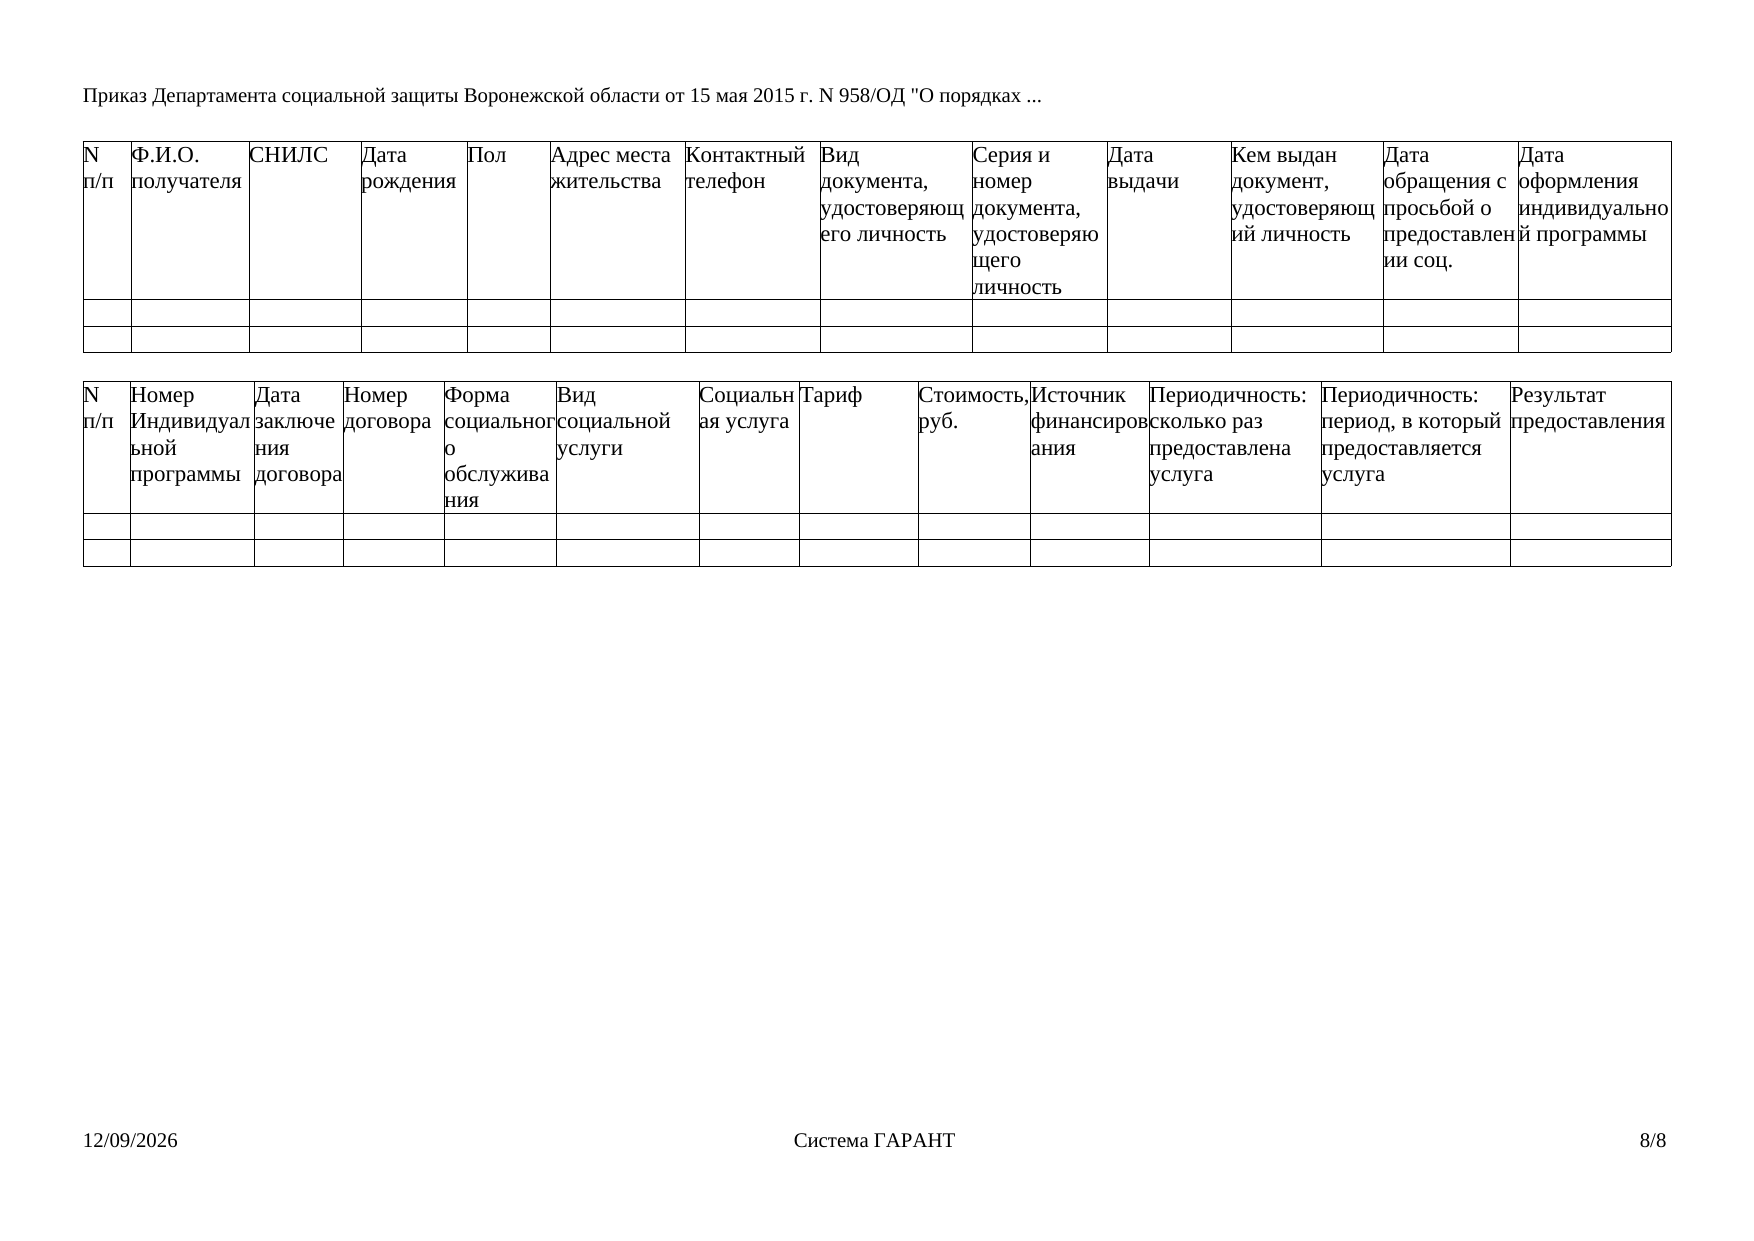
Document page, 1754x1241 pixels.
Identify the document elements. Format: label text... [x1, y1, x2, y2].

table_header Дата оформления индивидуальной программы [1519, 142, 1671, 299]
table_header Адрес места жительства [551, 142, 685, 299]
table_cell [1511, 540, 1671, 566]
table_cell [1232, 300, 1383, 326]
table_cell [1384, 300, 1518, 326]
table_header СНИЛС [250, 142, 361, 299]
table_cell [468, 300, 550, 326]
table_header Вид социальной услуги [557, 382, 699, 513]
table_cell [557, 540, 699, 566]
table_header N п/п [84, 382, 130, 513]
table_cell [700, 540, 799, 566]
table_cell [557, 514, 699, 539]
table_cell [700, 514, 799, 539]
table_cell [973, 327, 1107, 352]
table_cell [686, 300, 820, 326]
table_header Дата выдачи [1108, 142, 1231, 299]
table_cell [344, 514, 444, 539]
table_cell [84, 327, 131, 352]
table_cell [1108, 300, 1231, 326]
table_header Номер договора [344, 382, 444, 513]
table_header Источник финансирования [1031, 382, 1149, 513]
table_cell [1108, 327, 1231, 352]
table_header Результат предоставления [1511, 382, 1671, 513]
table_cell [1511, 514, 1671, 539]
table_cell [1150, 514, 1321, 539]
table_cell [84, 540, 130, 566]
table_cell [800, 514, 918, 539]
table_header Периодичность: период, в который предоставляется услуга [1322, 382, 1510, 513]
table_cell [132, 300, 249, 326]
table_header Дата заключения договора [255, 382, 343, 513]
table_header Пол [468, 142, 550, 299]
table_cell [132, 327, 249, 352]
table_cell [255, 514, 343, 539]
table_header Социальная услуга [700, 382, 799, 513]
table_cell [255, 540, 343, 566]
table_cell [800, 540, 918, 566]
table_cell [1322, 540, 1510, 566]
table_cell [919, 514, 1030, 539]
table_header Серия и номер документа, удостоверяющего личность [973, 142, 1107, 299]
table_header N п/п [84, 142, 131, 299]
table_cell [250, 327, 361, 352]
table_cell [551, 327, 685, 352]
table_header Контактный телефон [686, 142, 820, 299]
table_cell [821, 300, 972, 326]
table_cell [250, 300, 361, 326]
table_cell [1150, 540, 1321, 566]
table_cell [84, 300, 131, 326]
table_cell [821, 327, 972, 352]
table_header Дата обращения с просьбой о предоставлении соц. [1384, 142, 1518, 299]
table_cell [551, 300, 685, 326]
table_header Ф.И.О. получателя [132, 142, 249, 299]
table_header Тариф [800, 382, 918, 513]
table_cell [1322, 514, 1510, 539]
table_header Номер Индивидуальной программы [131, 382, 254, 513]
table_cell [445, 514, 556, 539]
table_header Периодичность: сколько раз предоставлена услуга [1150, 382, 1321, 513]
table_cell [1031, 514, 1149, 539]
table_cell [344, 540, 444, 566]
table_cell [445, 540, 556, 566]
table_cell [131, 514, 254, 539]
table_cell [1232, 327, 1383, 352]
table_header Вид документа, удостоверяющего личность [821, 142, 972, 299]
table_cell [1031, 540, 1149, 566]
table_cell [919, 540, 1030, 566]
table_header Стоимость, руб. [919, 382, 1030, 513]
table_cell [686, 327, 820, 352]
table_header Форма социального обслуживания [445, 382, 556, 513]
table_cell [84, 514, 130, 539]
table_cell [468, 327, 550, 352]
table_cell [1519, 300, 1671, 326]
table_cell [1519, 327, 1671, 352]
table_cell [1384, 327, 1518, 352]
table_cell [362, 327, 467, 352]
table_header Дата рождения [362, 142, 467, 299]
table_cell [131, 540, 254, 566]
table_cell [973, 300, 1107, 326]
table_cell [362, 300, 467, 326]
table_header Кем выдан документ, удостоверяющий личность [1232, 142, 1383, 299]
